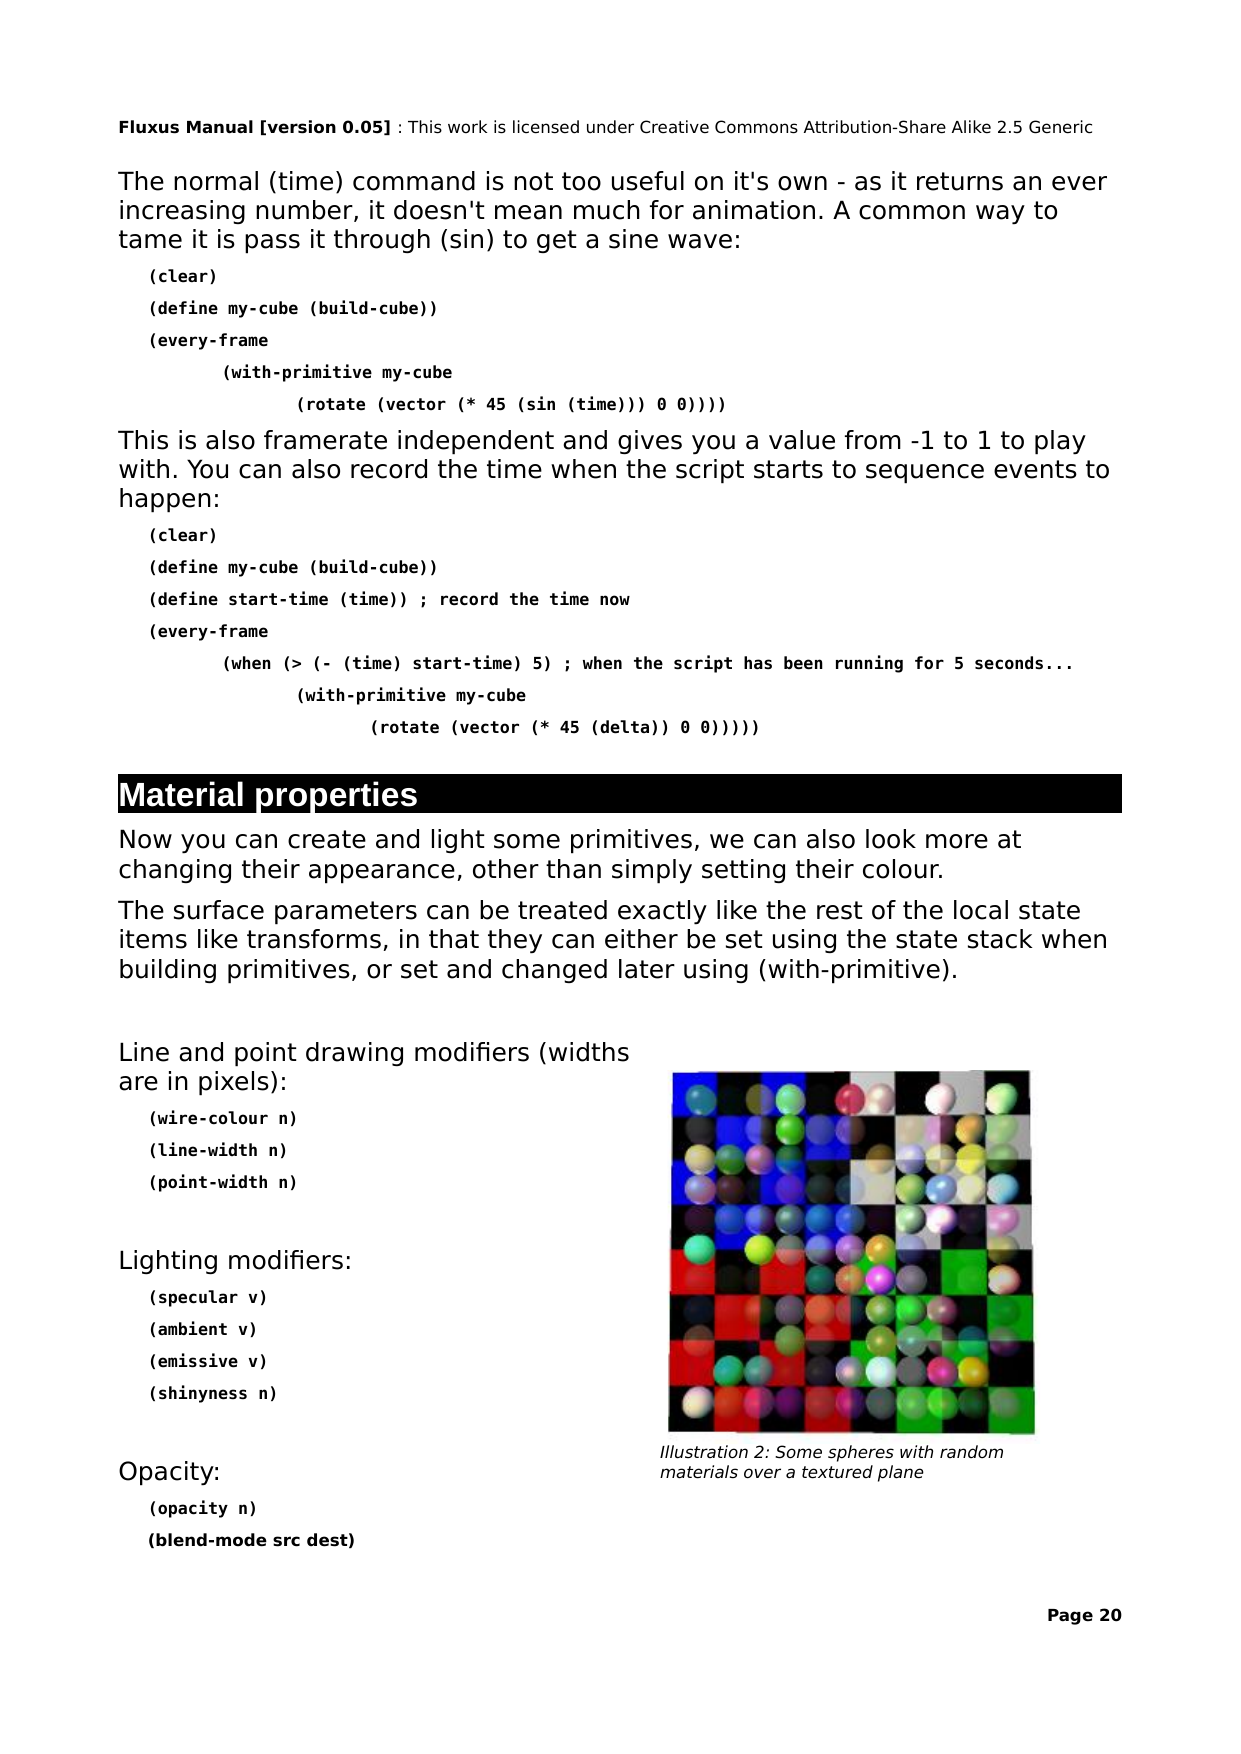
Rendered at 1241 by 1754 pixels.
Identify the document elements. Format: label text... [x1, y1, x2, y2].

text (define my-cube (build-cube)) [148, 299, 1122, 318]
text Opacity: [118, 1457, 1122, 1486]
text [1041, 1383, 1122, 1403]
text (emissive v) [148, 1352, 660, 1371]
text (with-primitive my-cube [148, 686, 1122, 705]
text (every-frame [148, 331, 1122, 350]
text (rotate (vector (* 45 (delta)) 0 0))))) [148, 718, 1122, 737]
text (blend-mode src dest) [148, 1531, 1122, 1550]
text (every-frame [148, 622, 1122, 641]
text Illustration 2: Some spheres with random materials over a textured plane [660, 1441, 1032, 1482]
text This is also framerate independent and gives you a value from -1 to 1 to play with. You can also record the time when the script starts to sequence events to happen: [118, 426, 1122, 514]
text (specular v) [148, 1288, 660, 1307]
text The surface parameters can be treated exactly like the rest of the local state items like transforms, in that they can either be set using the state stack when building primitives, or set and changed later using (with-primitive). [118, 896, 1122, 984]
text (rotate (vector (* 45 (sin (time))) 0 0)))) [148, 394, 1122, 414]
text [1041, 1288, 1122, 1307]
text (point-width n) [148, 1173, 660, 1192]
picture [667, 1070, 1041, 1444]
text (shinyness n) [148, 1383, 660, 1403]
text (ambient v) [148, 1320, 660, 1339]
text (wire-colour n) [148, 1109, 660, 1128]
text (with-primitive my-cube [148, 363, 1122, 382]
subtitle Material properties [118, 774, 1122, 813]
text [1041, 1109, 1122, 1128]
text (opacity n) [148, 1499, 1122, 1518]
text (clear) [148, 526, 1122, 546]
text [1041, 1320, 1122, 1339]
text [1041, 1246, 1122, 1275]
text Lighting modifiers: [118, 1246, 660, 1275]
text [1041, 1352, 1122, 1371]
text (clear) [148, 267, 1122, 286]
text The normal (time) command is not too useful on it's own - as it returns an ever increasing number, it doesn't mean much for animation. A common way to tame it is pass it through (sin) to get a sine wave: [118, 167, 1122, 254]
text (define my-cube (build-cube)) [148, 558, 1122, 578]
text Now you can create and light some primitives, we can also look more at changing their appearance, other than simply setting their colour. [118, 826, 1122, 884]
text (define start-time (time)) ; record the time now [148, 590, 1122, 609]
text [1041, 1141, 1122, 1160]
text [1041, 1173, 1122, 1192]
text (when (> (- (time) start-time) 5) ; when the script has been running for 5 seconds... [148, 654, 1122, 673]
text (line-width n) [148, 1141, 660, 1160]
text Line and point drawing modifiers (widths are in pixels): [118, 1038, 1122, 1096]
